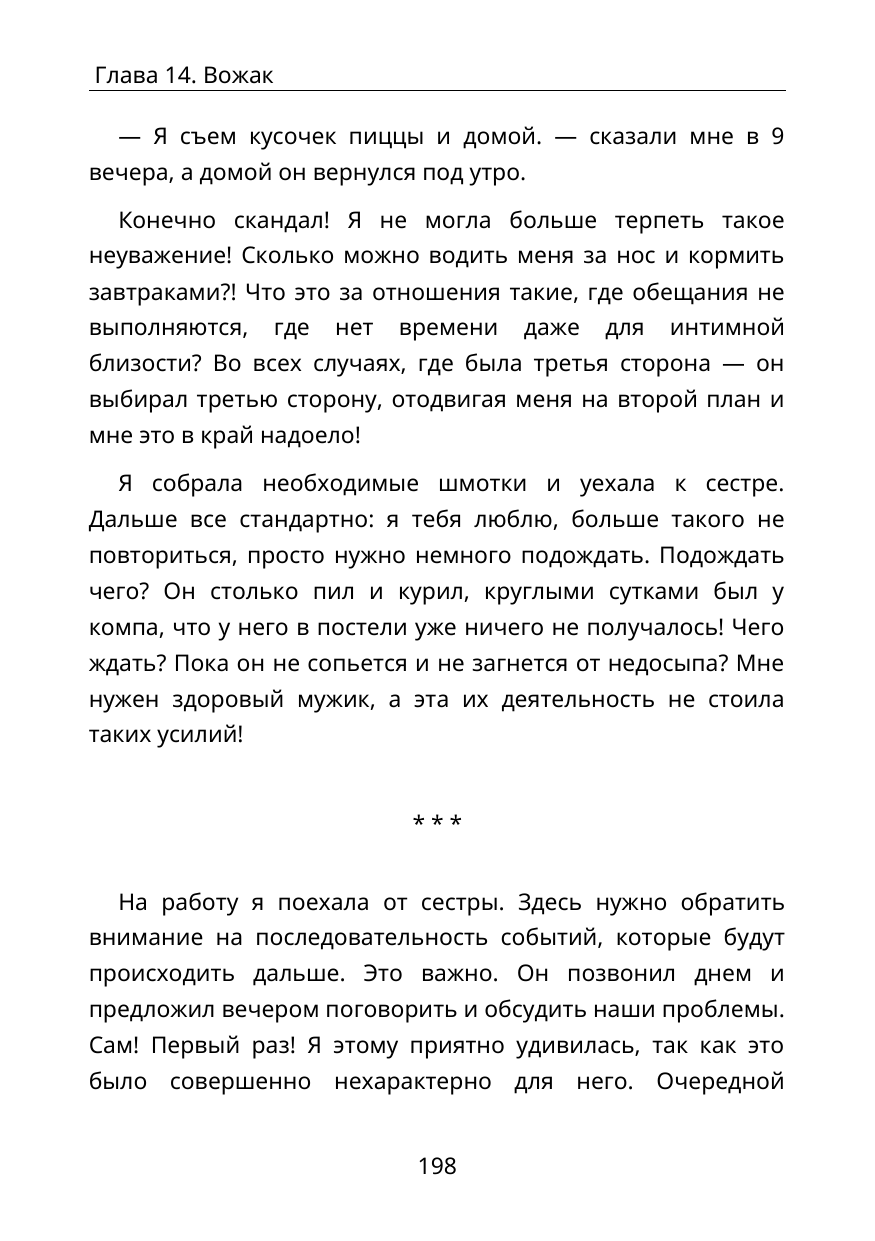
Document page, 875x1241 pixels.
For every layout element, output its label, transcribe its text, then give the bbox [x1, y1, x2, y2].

text — Я съем кусочек пиццы и домой. — сказали мне в 9 вечера, а домой он вернулся под утро. [88, 120, 786, 187]
text Конечно скандал! Я не могла больше терпеть такое неуважение! Сколько можно водить меня за нос и кормить завтраками?! Что это за отношения такие, где обещания не выполняются, где нет времени даже для интимной близости? Во всех случаях, где была третья сторона — он выбирал третью сторону, отодвигая меня на второй план и мне это в край надоело! [88, 203, 786, 450]
text Я собрала необходимые шмотки и уехала к сестре. Дальше все стандартно: я тебя люблю, больше такого не повториться, просто нужно немного подождать. Подождать чего? Он столько пил и курил, круглыми сутками был у компа, что у него в постели уже ничего не получалось! Чего ждать? Пока он не сопьется и не загнется от недосыпа? Мне нужен здоровый мужик, а эта их деятельность не стоила таких усилий! [88, 467, 786, 750]
text На работу я поехала от сестры. Здесь нужно обратить внимание на последовательность событий, которые будут происходить дальше. Это важно. Он позвонил днем и предложил вечером поговорить и обсудить наши проблемы. Сам! Первый раз! Я этому приятно удивилась, так как это было совершенно нехарактерно для него. Очередной [88, 885, 786, 1096]
subtitle * * * [88, 808, 786, 839]
